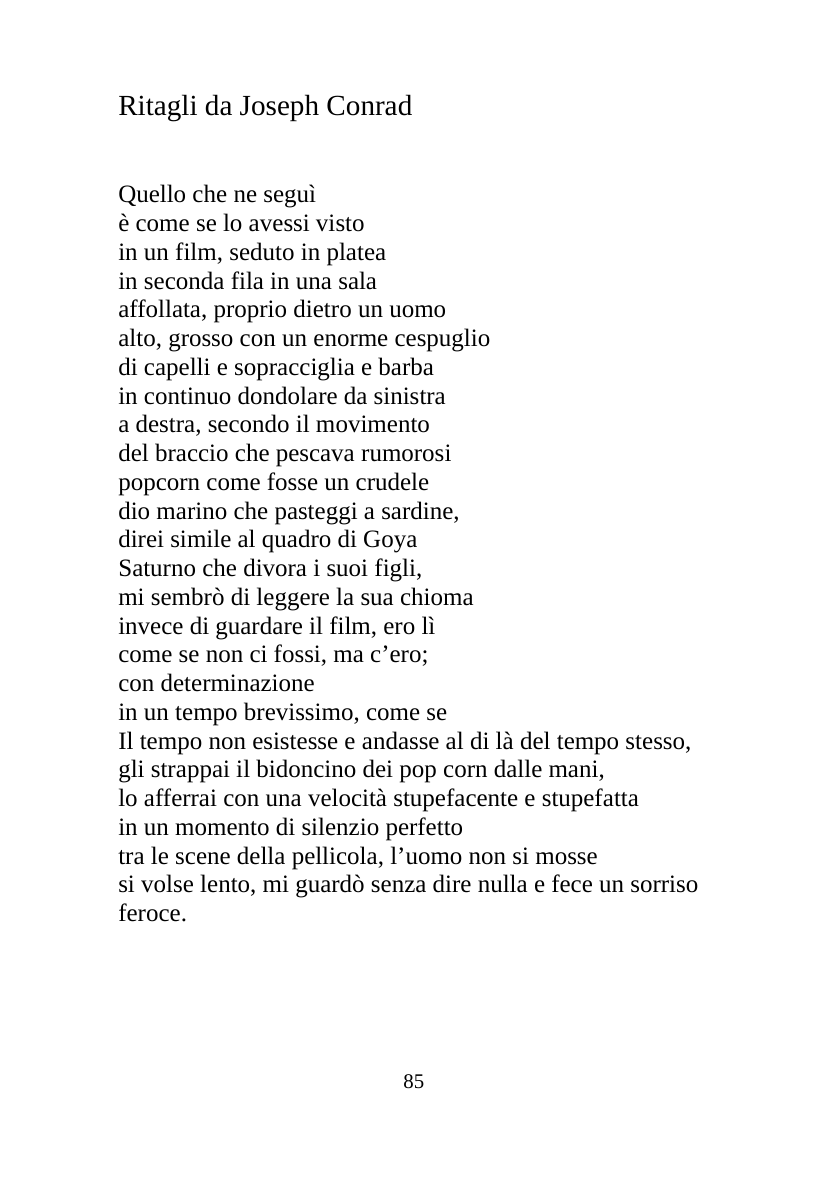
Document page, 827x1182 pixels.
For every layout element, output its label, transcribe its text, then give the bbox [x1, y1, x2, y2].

text alto, grosso con un enorme cespuglio [88, 323, 738, 352]
subtitle Ritagli da Joseph Conrad [88, 88, 738, 122]
text come se non ci fossi, ma c’ero; [88, 639, 738, 668]
text in seconda fila in una sala [88, 266, 738, 294]
text in un tempo brevissimo, come se [88, 697, 738, 726]
text del braccio che pescava rumorosi [88, 438, 738, 467]
text Quello che ne seguì [88, 179, 738, 208]
text si volse lento, mi guardò senza dire nulla e fece un sorriso [88, 869, 738, 898]
text in un momento di silenzio perfetto [88, 812, 738, 841]
text con determinazione [88, 668, 738, 697]
text Il tempo non esistesse e andasse al di là del tempo stesso, [88, 726, 738, 754]
text feroce. [88, 898, 738, 927]
text a destra, secondo il movimento [88, 409, 738, 438]
text di capelli e sopracciglia e barba [88, 352, 738, 381]
text gli strappai il bidoncino dei pop corn dalle mani, [88, 754, 738, 783]
text in continuo dondolare da sinistra [88, 381, 738, 409]
text affollata, proprio dietro un uomo [88, 294, 738, 323]
text in un film, seduto in platea [88, 237, 738, 266]
text direi simile al quadro di Goya [88, 524, 738, 553]
text dio marino che pasteggi a sardine, [88, 496, 738, 524]
text è come se lo avessi visto [88, 208, 738, 237]
text popcorn come fosse un crudele [88, 467, 738, 496]
text mi sembrò di leggere la sua chioma [88, 582, 738, 611]
text lo afferrai con una velocità stupefacente e stupefatta [88, 783, 738, 812]
text Saturno che divora i suoi figli, [88, 553, 738, 582]
text tra le scene della pellicola, l’uomo non si mosse [88, 841, 738, 869]
text invece di guardare il film, ero lì [88, 611, 738, 639]
